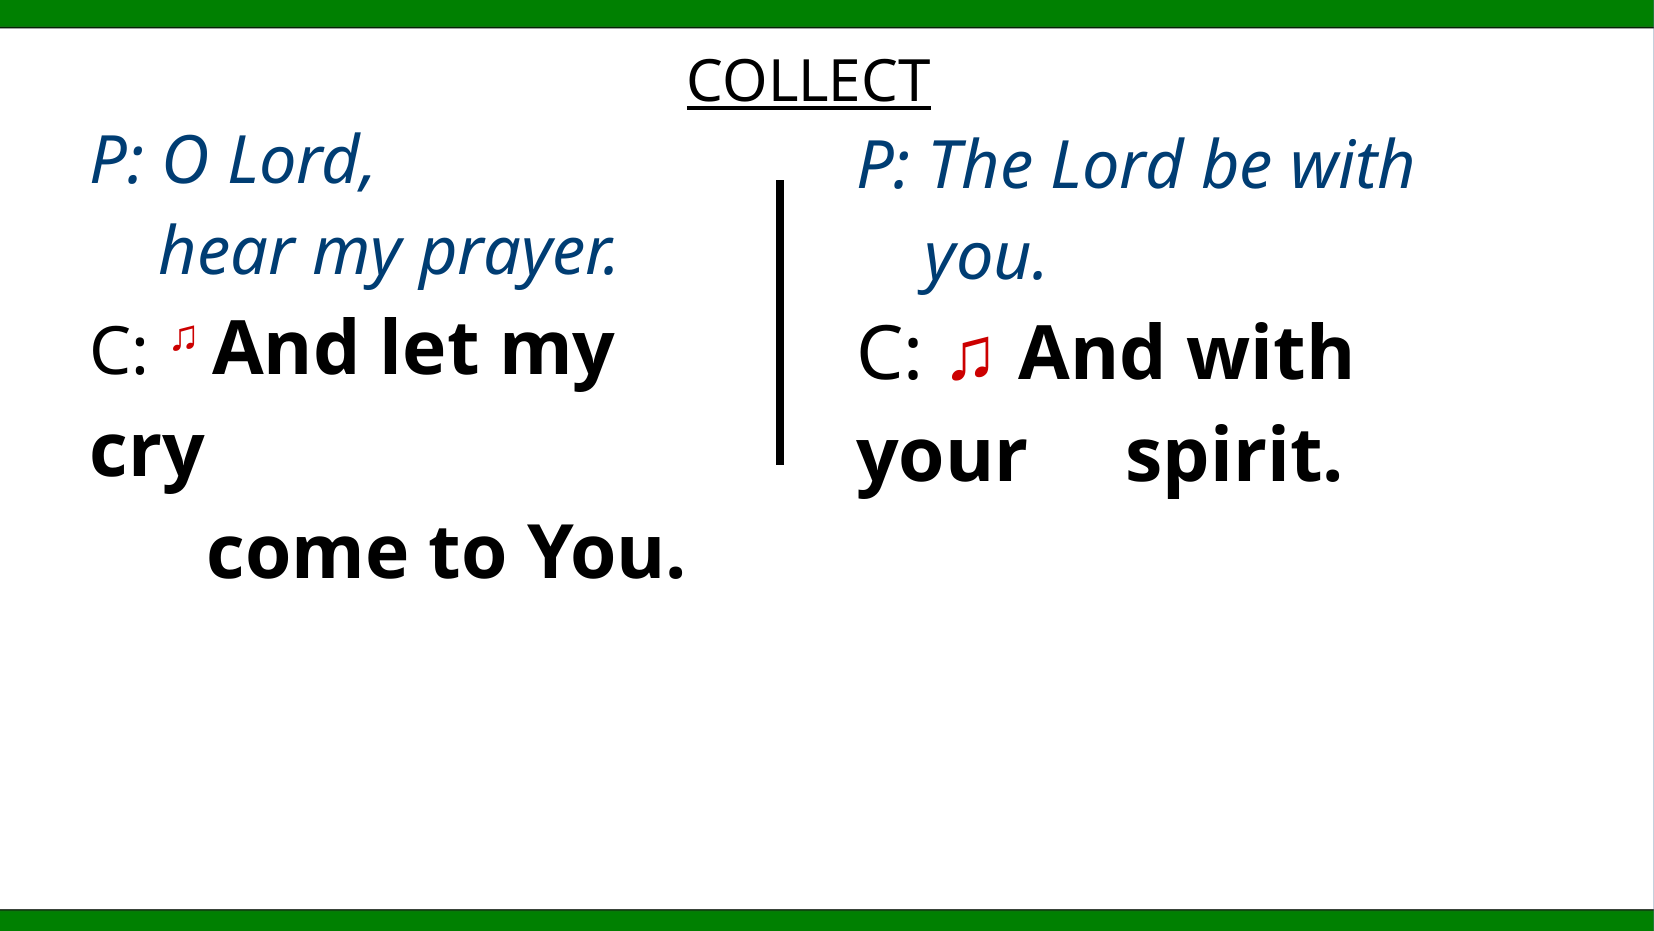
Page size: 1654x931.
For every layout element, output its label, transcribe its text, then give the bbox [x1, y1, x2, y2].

picture [0, 0, 1654, 931]
text_box P: O Lord, hear my prayer. C: ♫ And let my cry come to You. [75, 105, 766, 504]
text_box COLLECT [636, 31, 982, 136]
text_box P: The Lord be with you. C: ♫ And with your spirit. [841, 109, 1547, 502]
